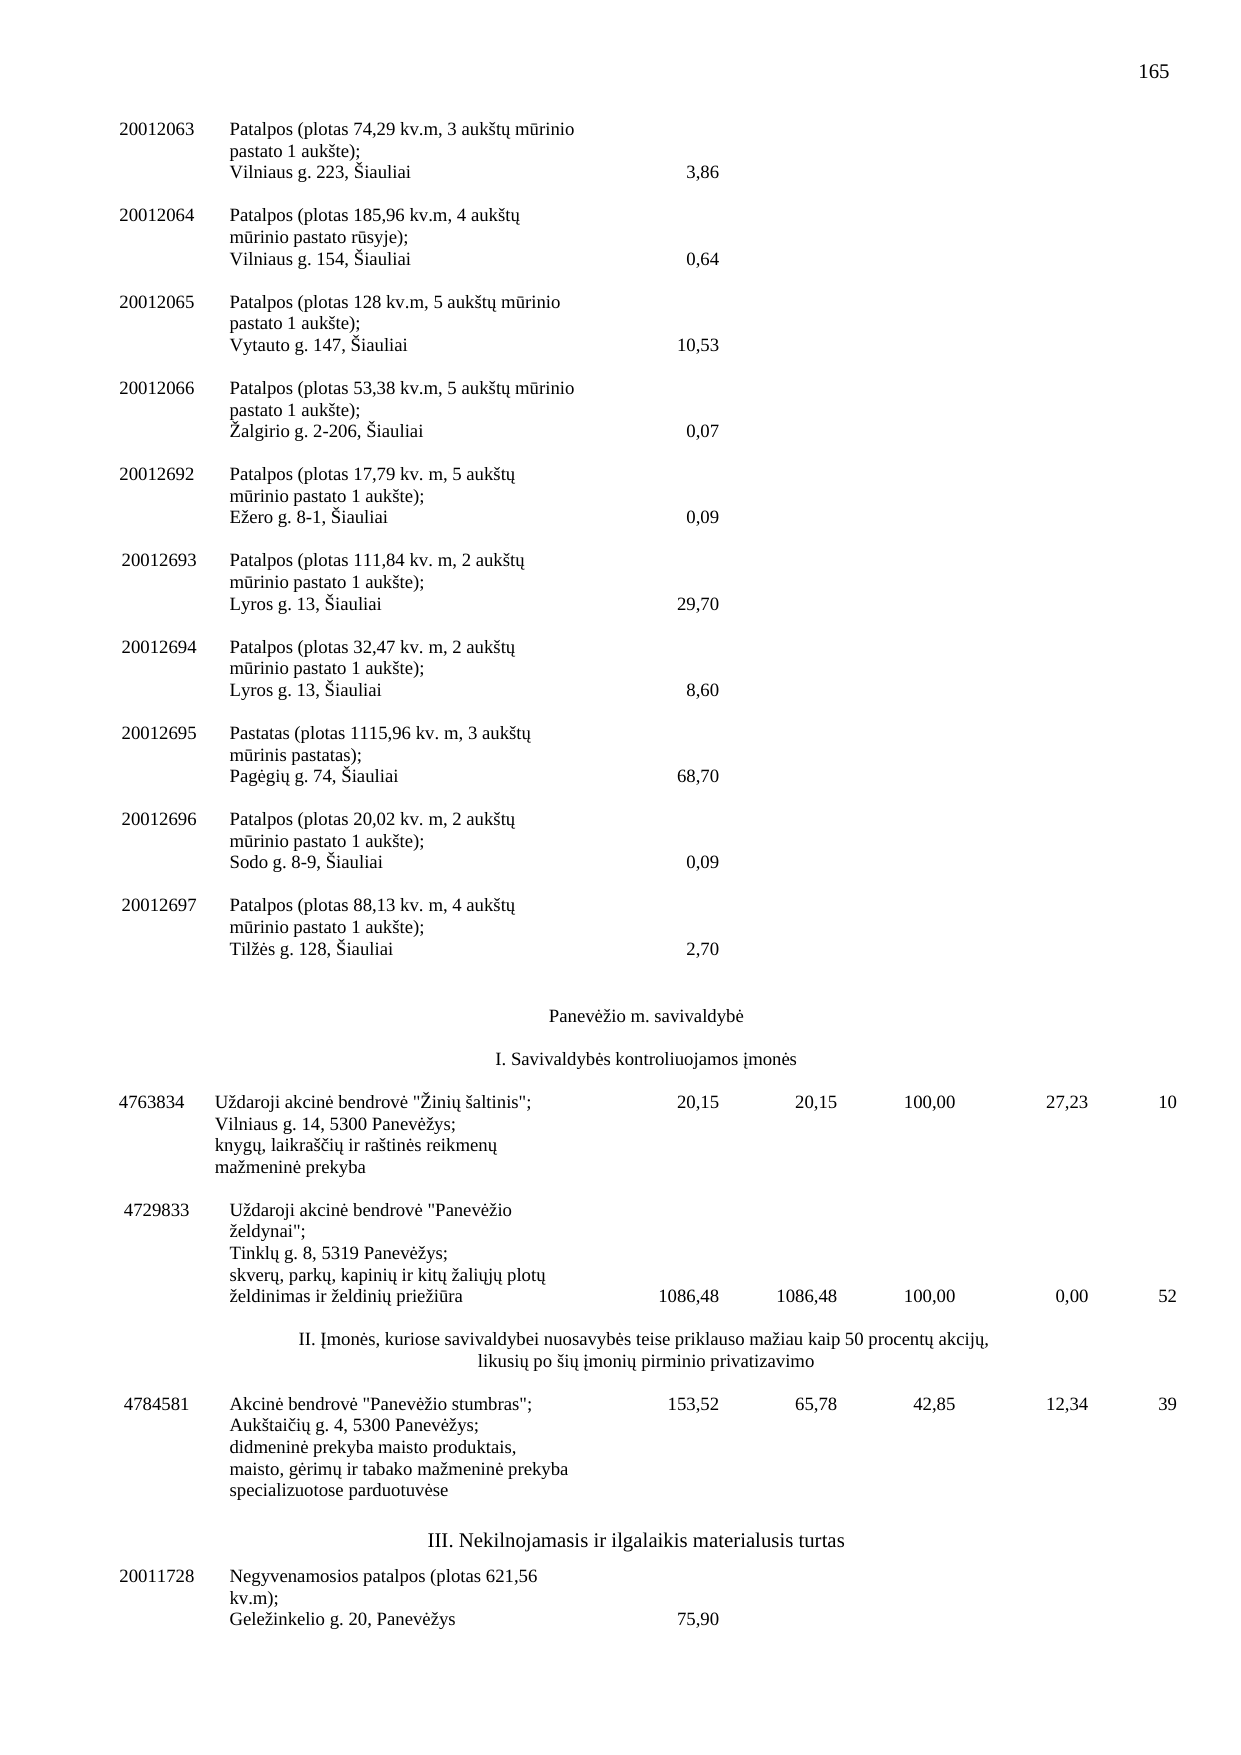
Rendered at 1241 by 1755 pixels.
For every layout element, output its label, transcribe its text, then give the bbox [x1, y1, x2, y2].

table_cell Patalpos (plotas 20,02 kv. m, 2 aukštų mūrinio pastato 1 aukšte); Sodo g. 8-9, Šiauliai [218, 808, 587, 894]
table_cell I. Savivaldybės kontroliuojamos įmonės [100, 1048, 1193, 1091]
table_cell Uždaroji akcinė bendrovė "Žinių šaltinis"; Vilniaus g. 14, 5300 Panevėžys; knygų, laikraščių ir raštinės reikmenų mažmeninė prekyba [203, 1091, 587, 1199]
table_cell [975, 291, 1104, 377]
table_cell Patalpos (plotas 32,47 kv. m, 2 aukštų mūrinio pastato 1 aukšte); Lyros g. 13, Šiauliai [218, 636, 587, 722]
table_cell 1086,48 [735, 1199, 853, 1328]
table_cell Patalpos (plotas 53,38 kv.m, 5 aukštų mūrinio pastato 1 aukšte); Žalgirio g. 2-206, Šiauliai [218, 377, 587, 463]
table_cell [975, 204, 1104, 291]
table_cell [735, 636, 853, 722]
table_cell [1104, 118, 1192, 204]
table_cell [975, 722, 1104, 808]
table_cell [735, 894, 853, 981]
table_cell [735, 808, 853, 894]
table_cell 20012064 [100, 204, 218, 291]
table_cell 12,34 [971, 1393, 1104, 1522]
table_cell 65,78 [735, 1393, 853, 1522]
table_cell 20,15 [587, 1091, 735, 1199]
table_cell 153,52 [587, 1393, 735, 1522]
table_cell [975, 549, 1104, 636]
table_cell 20012697 [100, 894, 218, 981]
table_cell [1104, 1559, 1178, 1636]
table_cell [735, 549, 853, 636]
table_cell [853, 204, 974, 291]
table_cell 27,23 [971, 1091, 1104, 1199]
table_cell [1104, 894, 1192, 981]
table_cell [853, 549, 974, 636]
table_cell 52 [1104, 1199, 1193, 1328]
table_cell [1104, 204, 1192, 291]
table_cell 29,70 [587, 549, 735, 636]
table_cell 42,85 [853, 1393, 971, 1522]
table_cell Akcinė bendrovė "Panevėžio stumbras"; Aukštaičių g. 4, 5300 Panevėžys; didmeninė prekyba maisto produktais, maisto, gėrimų ir tabako mažmeninė prekyba specializuotose parduotuvėse [218, 1393, 587, 1522]
table_cell 10 [1104, 1091, 1193, 1199]
table_cell 2,70 [587, 894, 735, 981]
table_cell [971, 1559, 1104, 1636]
table_cell [853, 722, 974, 808]
table_cell [975, 894, 1104, 981]
table_cell 20012692 [100, 463, 218, 549]
table_cell Patalpos (plotas 128 kv.m, 5 aukštų mūrinio pastato 1 aukšte); Vytauto g. 147, Šiauliai [218, 291, 587, 377]
table_cell [1104, 377, 1192, 463]
table_cell 8,60 [587, 636, 735, 722]
table_cell [853, 894, 974, 981]
table_cell 20012695 [100, 722, 218, 808]
table_cell [735, 1559, 853, 1636]
table_cell [735, 291, 853, 377]
table_header Panevėžio m. savivaldybė [100, 1005, 1193, 1048]
table_cell III. Nekilnojamasis ir ilgalaikis materialusis turtas [100, 1522, 1178, 1559]
table_cell 4784581 [100, 1393, 218, 1522]
table_cell Patalpos (plotas 111,84 kv. m, 2 aukštų mūrinio pastato 1 aukšte); Lyros g. 13, Šiauliai [218, 549, 587, 636]
table_cell 0,07 [587, 377, 735, 463]
table_cell [1104, 291, 1192, 377]
table_cell [853, 636, 974, 722]
table_cell Uždaroji akcinė bendrovė "Panevėžio želdynai"; Tinklų g. 8, 5319 Panevėžys; skverų, parkų, kapinių ir kitų žaliųjų plotų želdinimas ir želdinių priežiūra [218, 1199, 587, 1328]
table_cell 20012066 [100, 377, 218, 463]
table_cell [975, 636, 1104, 722]
table_cell [1104, 722, 1192, 808]
table_cell [853, 1559, 971, 1636]
table_cell [1104, 636, 1192, 722]
table_cell [1178, 1559, 1193, 1636]
table_cell 20012063 [100, 118, 218, 204]
table_cell [735, 204, 853, 291]
table_cell [853, 808, 974, 894]
table_cell 20012065 [100, 291, 218, 377]
table_cell 10,53 [587, 291, 735, 377]
table_cell [735, 722, 853, 808]
table_cell [1178, 1522, 1193, 1559]
table_cell 20011728 [100, 1559, 218, 1636]
table_cell 20012693 [100, 549, 218, 636]
table_cell [735, 377, 853, 463]
table_cell 20012694 [100, 636, 218, 722]
table_cell [1104, 808, 1192, 894]
table_cell 0,64 [587, 204, 735, 291]
table_cell 68,70 [587, 722, 735, 808]
table_cell 1086,48 [587, 1199, 735, 1328]
table_cell Patalpos (plotas 74,29 kv.m, 3 aukštų mūrinio pastato 1 aukšte); Vilniaus g. 223, Šiauliai [218, 118, 587, 204]
table_cell 100,00 [853, 1091, 971, 1199]
table_cell [1104, 549, 1192, 636]
table_cell [853, 463, 974, 549]
table_cell [853, 118, 974, 204]
table_cell Patalpos (plotas 88,13 kv. m, 4 aukštų mūrinio pastato 1 aukšte); Tilžės g. 128, Šiauliai [218, 894, 587, 981]
table_cell 0,00 [971, 1199, 1104, 1328]
table_cell 4729833 [100, 1199, 218, 1328]
table_cell [975, 118, 1104, 204]
table_cell Patalpos (plotas 185,96 kv.m, 4 aukštų mūrinio pastato rūsyje); Vilniaus g. 154, Šiauliai [218, 204, 587, 291]
table_cell [853, 291, 974, 377]
table_cell 100,00 [853, 1199, 971, 1328]
table_cell 3,86 [587, 118, 735, 204]
table_cell 0,09 [587, 808, 735, 894]
table_cell [975, 463, 1104, 549]
table_cell [853, 377, 974, 463]
table_cell [735, 463, 853, 549]
table_cell 20,15 [735, 1091, 853, 1199]
table_cell II. Įmonės, kuriose savivaldybei nuosavybės teise priklauso mažiau kaip 50 procentų akcijų, likusių po šių įmonių pirminio privatizavimo [100, 1328, 1193, 1393]
table_cell Negyvenamosios patalpos (plotas 621,56 kv.m); Geležinkelio g. 20, Panevėžys [218, 1559, 587, 1636]
table_cell Pastatas (plotas 1115,96 kv. m, 3 aukštų mūrinis pastatas); Pagėgių g. 74, Šiauliai [218, 722, 587, 808]
table_cell 0,09 [587, 463, 735, 549]
table_cell Patalpos (plotas 17,79 kv. m, 5 aukštų mūrinio pastato 1 aukšte); Ežero g. 8-1, Šiauliai [218, 463, 587, 549]
table_cell [975, 377, 1104, 463]
table_cell 75,90 [587, 1559, 735, 1636]
table_cell [735, 118, 853, 204]
table_cell [975, 808, 1104, 894]
table_cell [1104, 463, 1192, 549]
table_cell 20012696 [100, 808, 218, 894]
table_cell 4763834 [100, 1091, 203, 1199]
table_cell 39 [1104, 1393, 1193, 1522]
